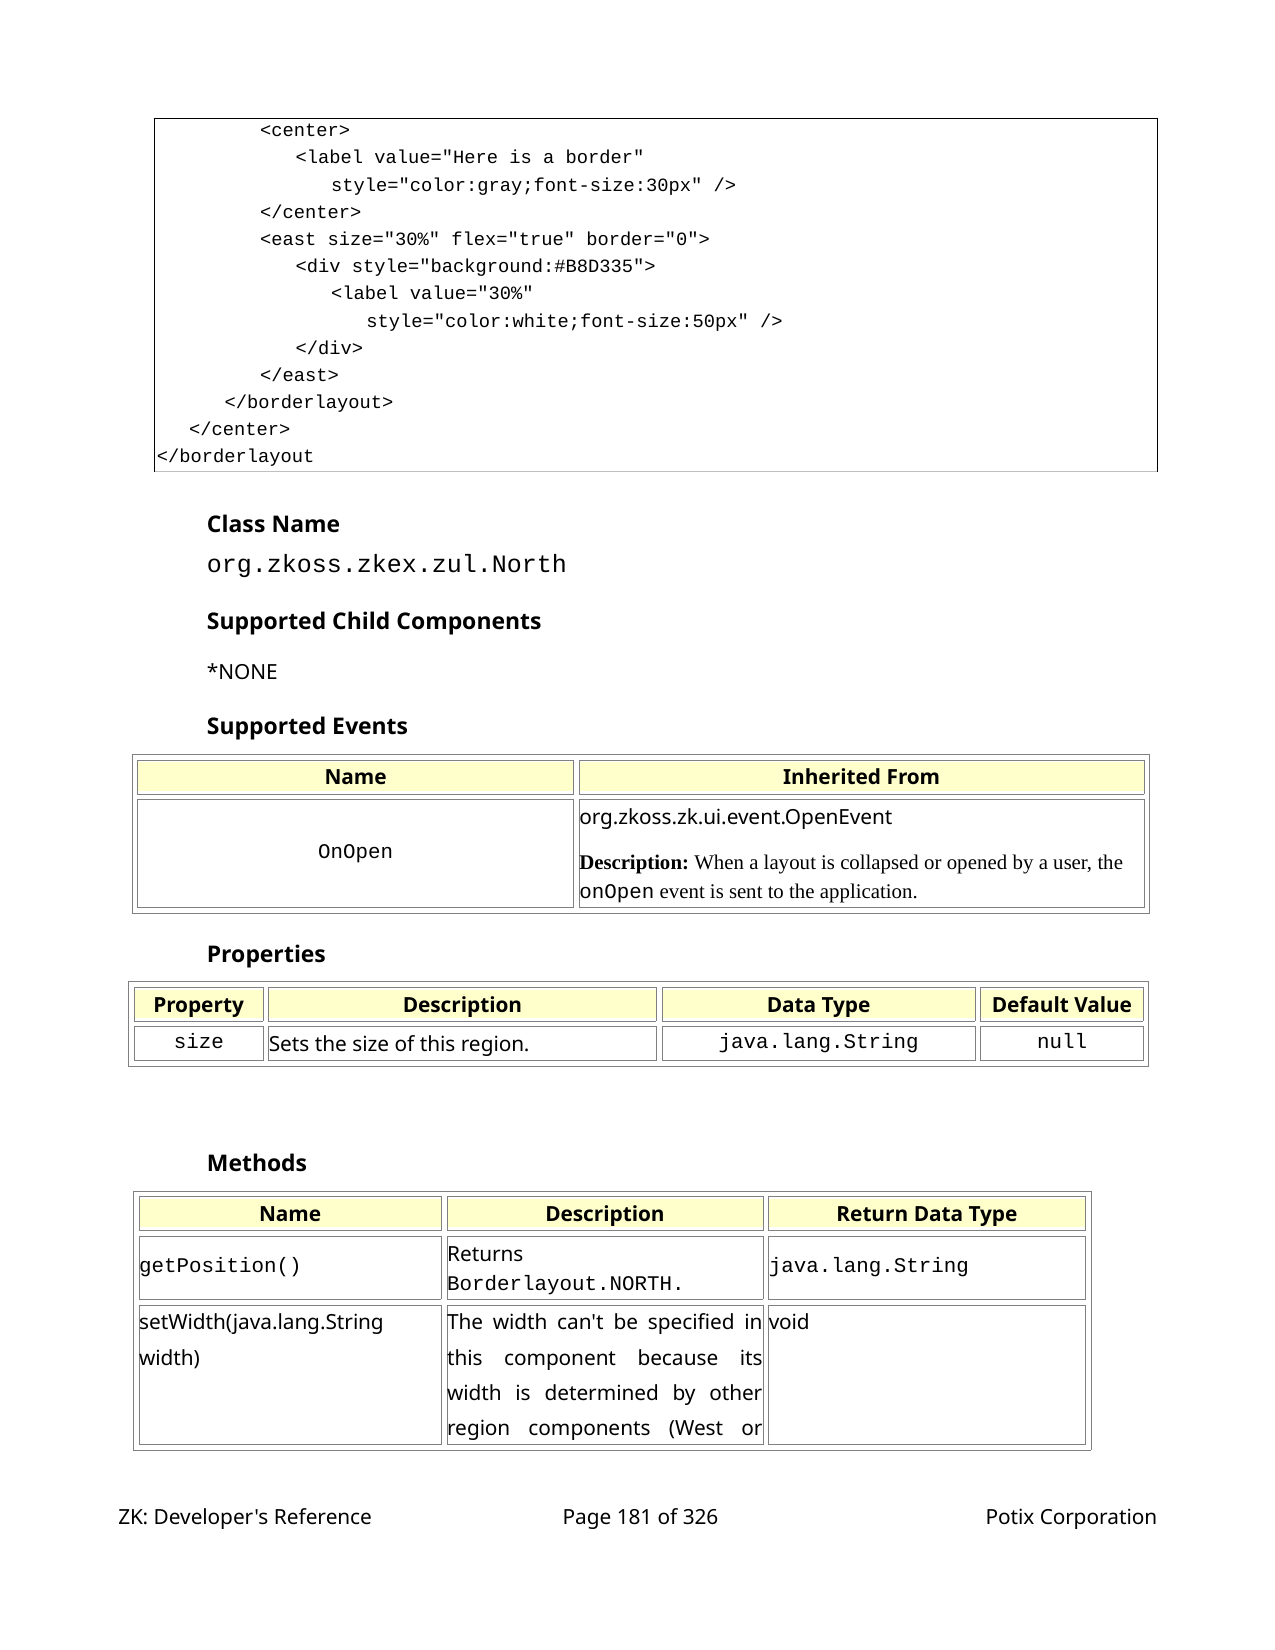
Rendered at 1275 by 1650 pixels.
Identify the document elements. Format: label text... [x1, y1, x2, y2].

table_header Property [131, 982, 266, 1021]
table_cell void [766, 1299, 1088, 1444]
subtitle Supported Events [207, 710, 1157, 742]
table_cell setWidth(java.lang.String width) [136, 1299, 444, 1444]
text style="color:white;font-size:50px" /> [155, 308, 1157, 333]
text <label value="Here is a border" [155, 145, 1157, 169]
table_cell getPosition() [136, 1230, 444, 1299]
subtitle Methods [207, 1147, 1157, 1178]
text <east size="30%" flex="true" border="0"> [155, 227, 1157, 251]
text <center> [155, 119, 1157, 142]
subtitle Class Name [207, 508, 1157, 539]
table_cell size [131, 1021, 266, 1060]
table_cell OnOpen [134, 794, 576, 907]
table_header Description [444, 1192, 766, 1230]
table_header Data Type [659, 982, 978, 1021]
table_header Default Value [978, 982, 1146, 1021]
text </center> [155, 417, 1157, 441]
text style="color:gray;font-size:30px" /> [155, 172, 1157, 197]
table_cell java.lang.String [766, 1230, 1088, 1299]
table_header Name [134, 755, 576, 793]
text <div style="background:#B8D335"> [155, 254, 1157, 278]
subtitle Supported Child Components [207, 605, 1157, 636]
table_cell java.lang.String [659, 1021, 978, 1060]
table_cell Sets the size of this region. [266, 1021, 659, 1060]
table_cell null [978, 1021, 1146, 1060]
text *NONE [207, 657, 1157, 685]
text </borderlayout [155, 444, 1157, 471]
table_header Return Data Type [766, 1192, 1088, 1230]
text <label value="30%" [155, 281, 1157, 306]
table_header Inherited From [576, 755, 1147, 793]
text </borderlayout> [155, 390, 1157, 414]
text org.zkoss.zkex.zul.North [207, 552, 1157, 580]
table_header Name [136, 1192, 444, 1230]
table_cell Returns Borderlayout.NORTH. [444, 1230, 766, 1299]
table_cell org.zkoss.zk.ui.event.OpenEvent Description: When a layout is collapsed or opened by a user, the onOpen event is sent to the application. [576, 794, 1147, 907]
table_header Description [266, 982, 659, 1021]
subtitle Properties [207, 938, 1157, 969]
text </east> [155, 363, 1157, 387]
text </div> [155, 336, 1157, 360]
text </center> [155, 200, 1157, 224]
table_cell The width can't be specified in this component because its width is determined by other region components (West or [444, 1299, 766, 1444]
